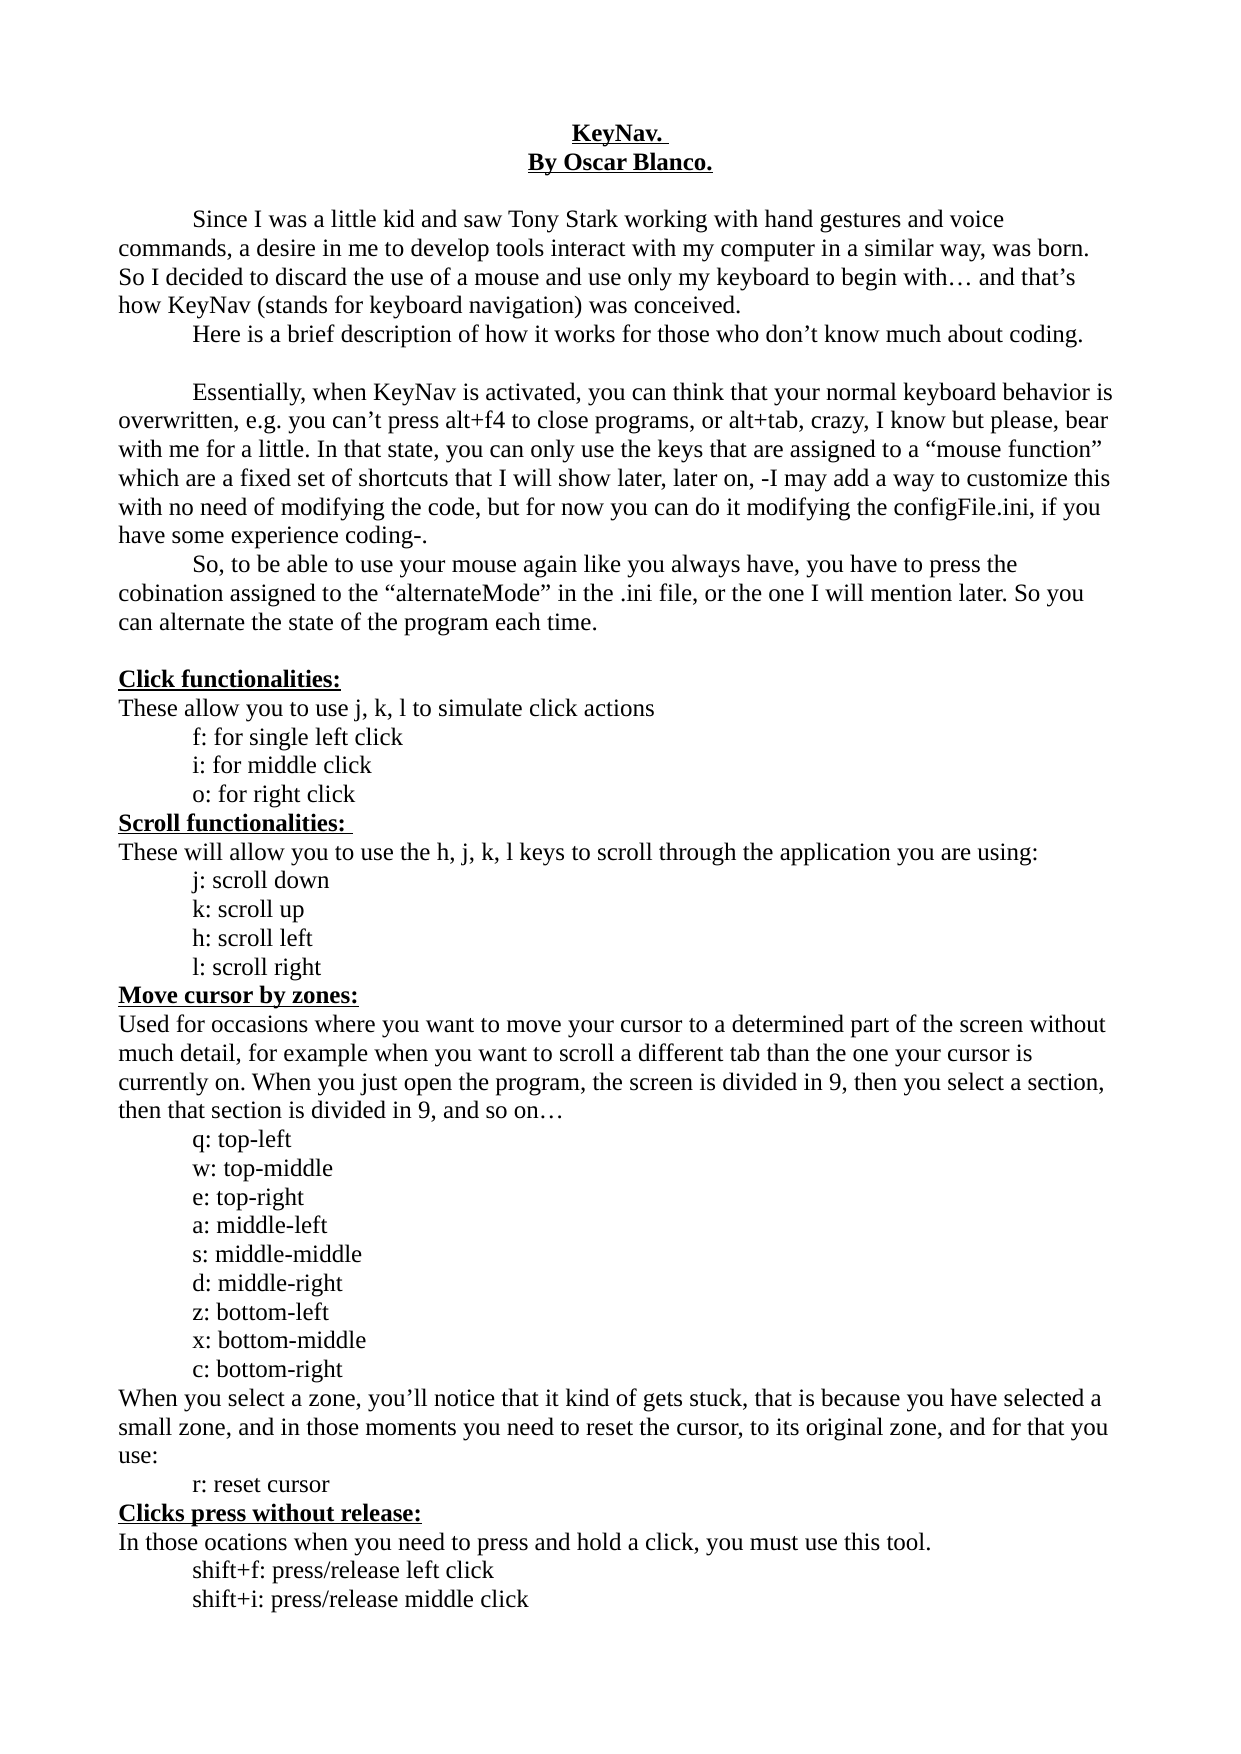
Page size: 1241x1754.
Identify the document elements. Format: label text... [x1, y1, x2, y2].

text x: bottom-middle [118, 1326, 1122, 1354]
text Here is a brief description of how it works for those who don’t know much about coding. [118, 319, 1122, 348]
text q: top-left [118, 1124, 1122, 1153]
text h: scroll left [118, 923, 1122, 952]
text Used for occasions where you want to move your cursor to a determined part of the screen without much detail, for example when you want to scroll a different tab than the one your cursor is currently on. When you just open the program, the screen is divided in 9, then you select a section, then that section is divided in 9, and so on… [118, 1009, 1122, 1124]
text c: bottom-right [118, 1354, 1122, 1383]
text Scroll functionalities: [118, 808, 1122, 837]
text These allow you to use j, k, l to simulate click actions [118, 693, 1122, 722]
text r: reset cursor [118, 1469, 1122, 1498]
text i: for middle click [118, 751, 1122, 779]
text l: scroll right [118, 952, 1122, 981]
text Clicks press without release: [118, 1498, 1122, 1527]
text s: middle-middle [118, 1239, 1122, 1268]
text shift+f: press/release left click [118, 1556, 1122, 1584]
text Essentially, when KeyNav is activated, you can think that your normal keyboard behavior is overwritten, e.g. you can’t press alt+f4 to close programs, or alt+tab, crazy, I know but please, bear with me for a little. In that state, you can only use the keys that are assigned to a “mouse function” which are a fixed set of shortcuts that I will show later, later on, -I may add a way to customize this with no need of modifying the code, but for now you can do it modifying the configFile.ini, if you have some experience coding-. [118, 377, 1122, 549]
text When you select a zone, you’ll notice that it kind of gets stuck, that is because you have selected a small zone, and in those moments you need to reset the cursor, to its original zone, and for that you use: [118, 1383, 1122, 1469]
text f: for single left click [118, 722, 1122, 751]
text o: for right click [118, 779, 1122, 808]
text Move cursor by zones: [118, 981, 1122, 1009]
text k: scroll up [118, 894, 1122, 923]
text KeyNav. [118, 118, 1122, 147]
text By Oscar Blanco. [118, 147, 1122, 176]
text z: bottom-left [118, 1297, 1122, 1326]
text These will allow you to use the h, j, k, l keys to scroll through the application you are using: [118, 837, 1122, 866]
text In those ocations when you need to press and hold a click, you must use this tool. [118, 1527, 1122, 1556]
text j: scroll down [118, 866, 1122, 894]
text Click functionalities: [118, 664, 1122, 693]
text shift+i: press/release middle click [118, 1584, 1122, 1613]
text d: middle-right [118, 1268, 1122, 1297]
text w: top-middle [118, 1153, 1122, 1182]
text e: top-right [118, 1182, 1122, 1211]
text a: middle-left [118, 1211, 1122, 1239]
text So, to be able to use your mouse again like you always have, you have to press the cobination assigned to the “alternateMode” in the .ini file, or the one I will mention later. So you can alternate the state of the program each time. [118, 549, 1122, 636]
text Since I was a little kid and saw Tony Stark working with hand gestures and voice commands, a desire in me to develop tools interact with my computer in a similar way, was born. So I decided to discard the use of a mouse and use only my keyboard to begin with… and that’s how KeyNav (stands for keyboard navigation) was conceived. [118, 204, 1122, 319]
